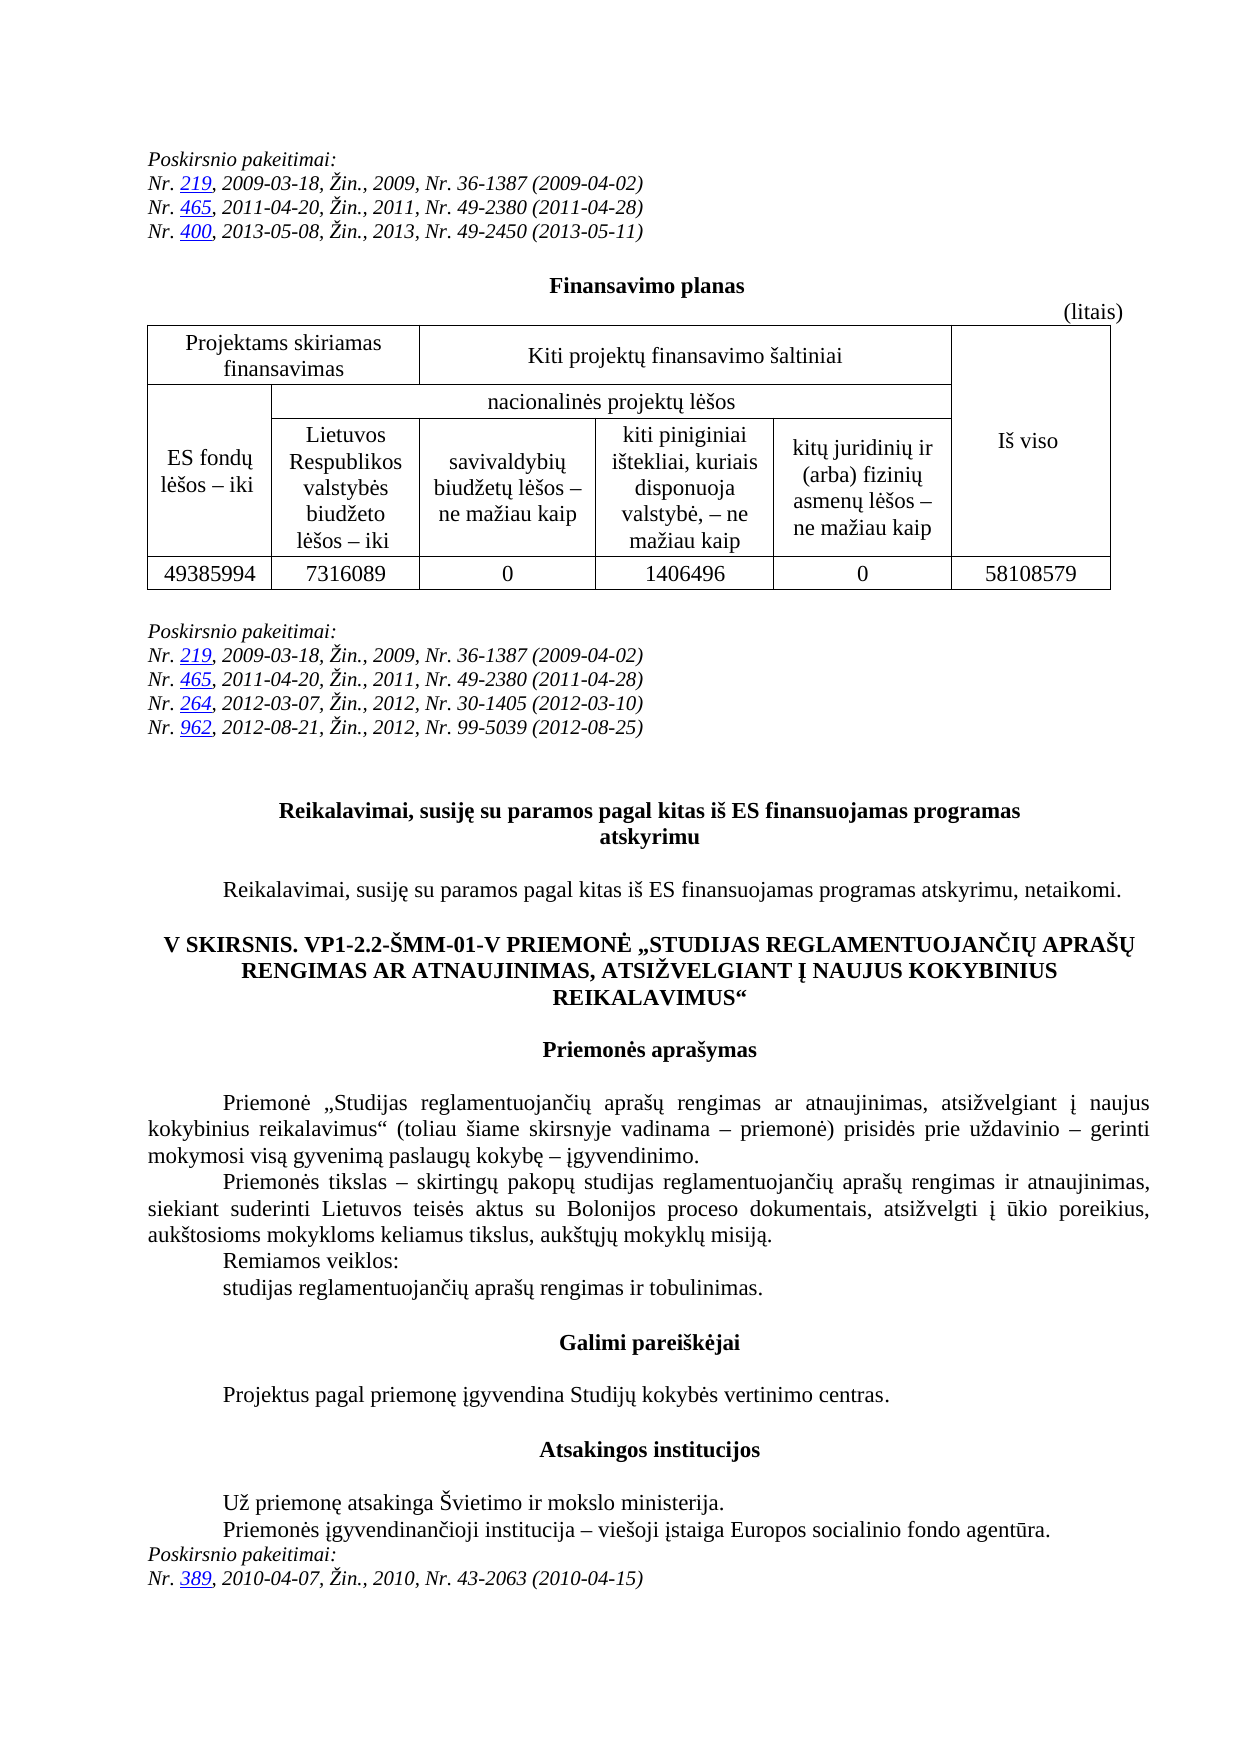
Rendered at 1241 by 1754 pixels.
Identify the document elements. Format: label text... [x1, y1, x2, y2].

table_cell Lietuvos Respublikos valstybės biudžeto lėšos – iki [272, 419, 419, 556]
table_cell kiti piniginiai ištekliai, kuriais disponuoja valstybė, – ne mažiau kaip [596, 419, 773, 556]
table_cell 7316089 [272, 557, 419, 589]
table_cell savivaldybių biudžetų lėšos – ne mažiau kaip [420, 419, 595, 556]
text Priemonės aprašymas [148, 1036, 1152, 1063]
text Remiamos veiklos: [148, 1247, 1152, 1274]
text Poskirsnio pakeitimai: [148, 147, 1152, 171]
text Atsakingos institucijos [148, 1437, 1152, 1463]
text Nr. 962, 2012-08-21, Žin., 2012, Nr. 99-5039 (2012-08-25) [148, 715, 1152, 739]
text Galimi pareiškėjai [148, 1329, 1152, 1355]
text Nr. 389, 2010-04-07, Žin., 2010, Nr. 43-2063 (2010-04-15) [148, 1566, 1152, 1590]
text (litais) [148, 298, 1152, 324]
table_cell 0 [420, 557, 595, 589]
text Poskirsnio pakeitimai: [148, 1542, 1152, 1566]
text Nr. 465, 2011-04-20, Žin., 2011, Nr. 49-2380 (2011-04-28) [148, 195, 1152, 219]
text Nr. 400, 2013-05-08, Žin., 2013, Nr. 49-2450 (2013-05-11) [148, 219, 1152, 243]
text Nr. 465, 2011-04-20, Žin., 2011, Nr. 49-2380 (2011-04-28) [148, 667, 1152, 691]
text Reikalavimai, susiję su paramos pagal kitas iš ES finansuojamas programas atskyrimu [148, 797, 1152, 849]
table_cell ES fondų lėšos – iki [148, 385, 271, 556]
text Projektus pagal priemonę įgyvendina Studijų kokybės vertinimo centras. [148, 1381, 1152, 1408]
table_cell 1406496 [596, 557, 773, 589]
table_cell 58108579 [952, 557, 1110, 589]
text V SKIRSNIS. VP1-2.2-ŠMM-01-V PRIEMONĖ „STUDIJAS REGLAMENTUOJANČIŲ APRAŠŲ RENGIMAS AR ATNAUJINIMAS, ATSIŽVELGIANT Į NAUJUS KOKYBINIUS REIKALAVIMUS“ [148, 931, 1152, 1010]
text Nr. 264, 2012-03-07, Žin., 2012, Nr. 30-1405 (2012-03-10) [148, 691, 1152, 715]
table_header Iš viso [952, 326, 1110, 556]
text Priemonės įgyvendinančioji institucija – viešoji įstaiga Europos socialinio fondo agentūra. [148, 1516, 1152, 1542]
text Už priemonę atsakinga Švietimo ir mokslo ministerija. [148, 1489, 1152, 1516]
table_cell 0 [774, 557, 951, 589]
table_header Kiti projektų finansavimo šaltiniai [420, 326, 951, 384]
text studijas reglamentuojančių aprašų rengimas ir tobulinimas. [148, 1274, 1152, 1300]
text Nr. 219, 2009-03-18, Žin., 2009, Nr. 36-1387 (2009-04-02) [148, 171, 1152, 195]
table_cell kitų juridinių ir (arba) fizinių asmenų lėšos – ne mažiau kaip [774, 419, 951, 556]
text Priemonės tikslas – skirtingų pakopų studijas reglamentuojančių aprašų rengimas ir atnaujinimas, siekiant suderinti Lietuvos teisės aktus su Bolonijos proceso dokumentais, atsižvelgti į ūkio poreikius, aukštosioms mokykloms keliamus tikslus, aukštųjų mokyklų misiją. [148, 1168, 1152, 1247]
table_header Projektams skiriamas finansavimas [148, 326, 419, 384]
table_cell 49385994 [148, 557, 271, 589]
text Poskirsnio pakeitimai: [148, 619, 1152, 643]
text Nr. 219, 2009-03-18, Žin., 2009, Nr. 36-1387 (2009-04-02) [148, 643, 1152, 667]
text Finansavimo planas [148, 272, 1152, 298]
table_cell nacionalinės projektų lėšos [272, 385, 951, 417]
text Priemonė „Studijas reglamentuojančių aprašų rengimas ar atnaujinimas, atsižvelgiant į naujus kokybinius reikalavimus“ (toliau šiame skirsnyje vadinama – priemonė) prisidės prie uždavinio – gerinti mokymosi visą gyvenimą paslaugų kokybę – įgyvendinimo. [148, 1089, 1152, 1168]
text Reikalavimai, susiję su paramos pagal kitas iš ES finansuojamas programas atskyrimu, netaikomi. [148, 876, 1152, 902]
